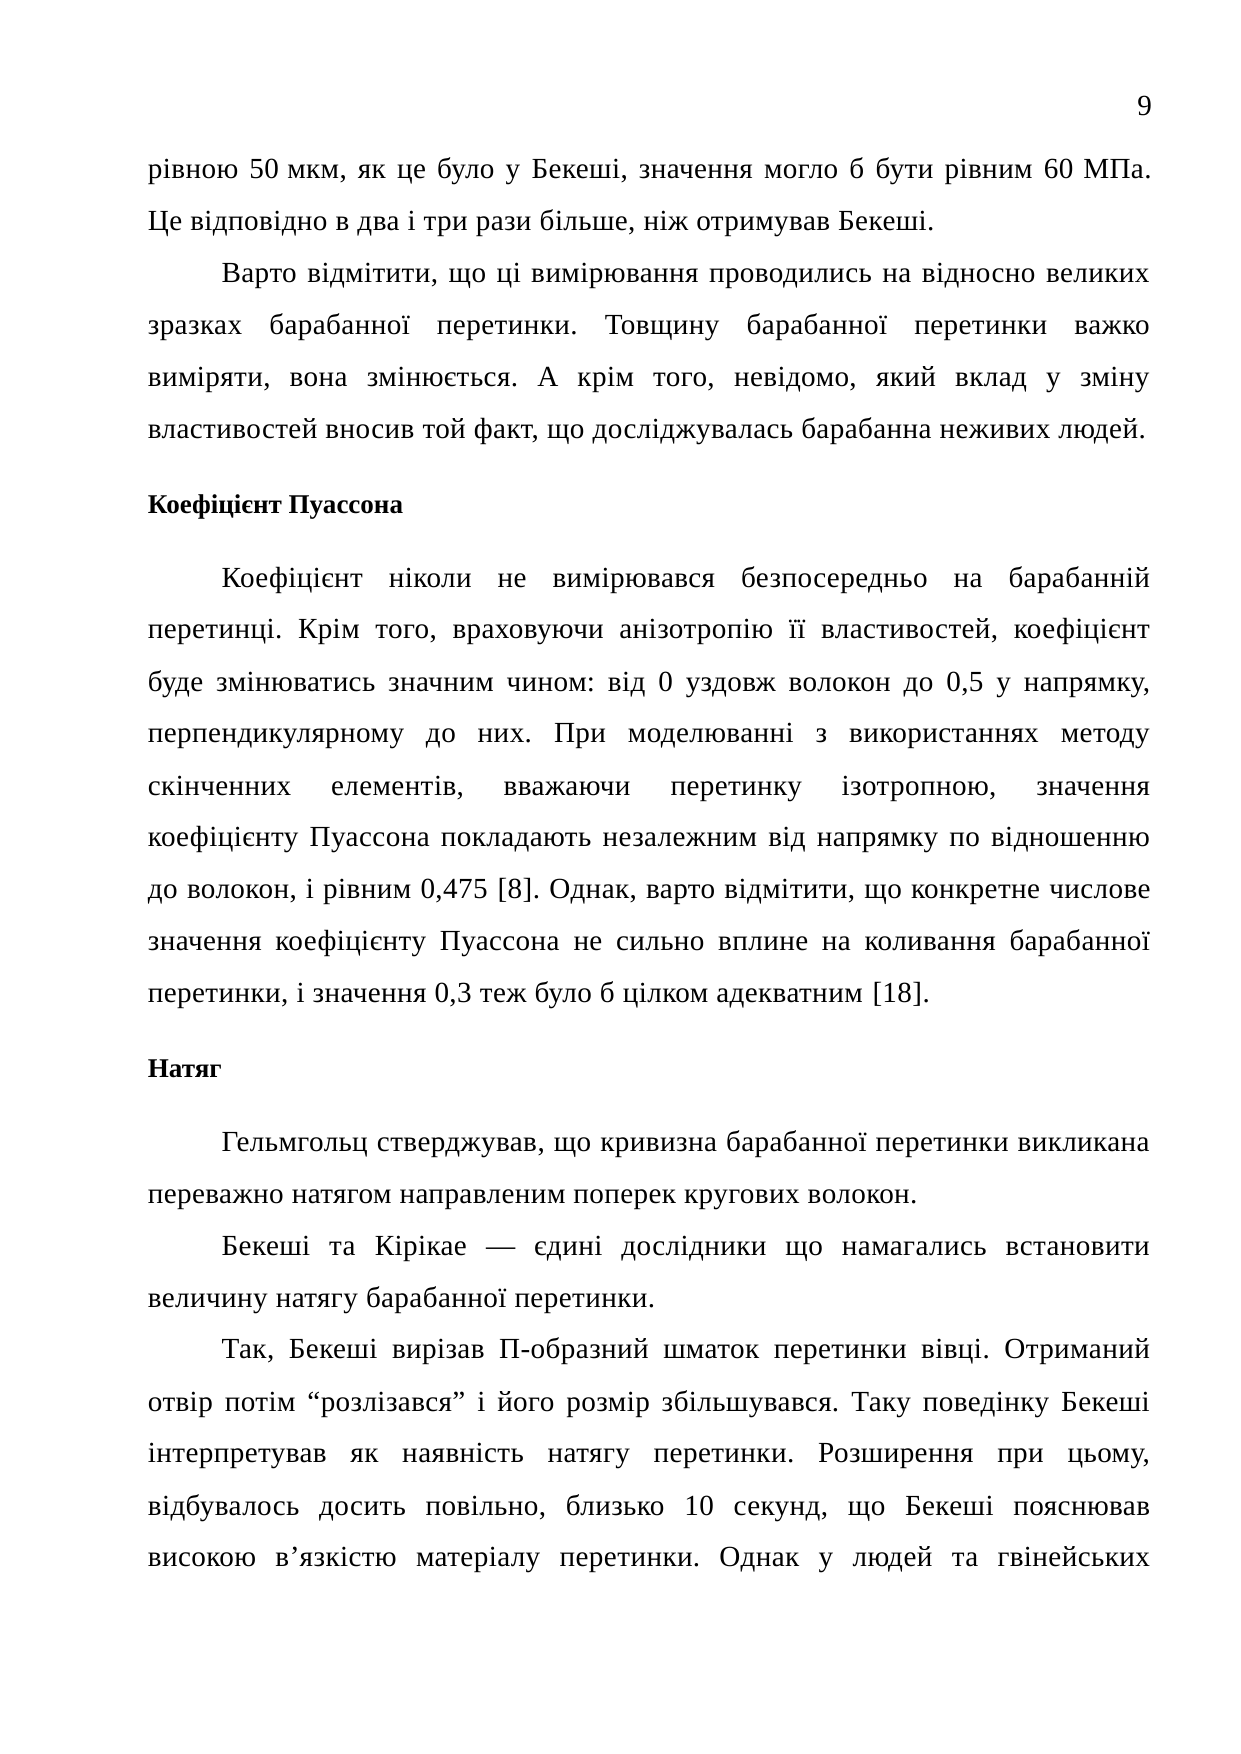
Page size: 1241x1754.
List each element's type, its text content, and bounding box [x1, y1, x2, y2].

text Гельмгольц стверджував, що кривизна барабанної перетинки викликана переважно натягом направленим поперек кругових волокон. [148, 1124, 1152, 1209]
text Варто відмітити, що ці вимірювання проводились на відносно великих зразках барабанної перетинки. Товщину барабанної перетинки важко виміряти, вона змінюється. А крім того, невідомо, який вклад у зміну властивостей вносив той факт, що досліджувалась барабанна неживих людей. [148, 256, 1152, 445]
subtitle Натяг [148, 1052, 1152, 1083]
subtitle Коефіцієнт Пуассона [148, 488, 1152, 519]
text Бекеші та Кірікае — єдині дослідники що намагались встановити величину натягу барабанної перетинки. [148, 1228, 1152, 1313]
text рівною 50 мкм, як це було у Бекеші, значення могло б бути рівним 60 МПа. Це відповідно в два і три рази більше, ніж отримував Бекеші. [148, 152, 1152, 237]
text Коефіцієнт ніколи не вимірювався безпосередньо на барабанній перетинці. Крім того, враховуючи анізотропію її властивостей, коефіцієнт буде змінюватись значним чином: від 0 уздовж волокон до 0,5 у напрямку, перпендикулярному до них. При моделюванні з використаннях методу скінченних елементів, вважаючи перетинку ізотропною, значення коефіцієнту Пуассона покладають незалежним від напрямку по відношенню до волокон, і рівним 0,475 [8]. Однак, варто відмітити, що конкретне числове значення коефіцієнту Пуассона не сильно вплине на коливання барабанної перетинки, і значення 0,3 теж було б цілком адекватним [18]. [148, 560, 1152, 1009]
text Так, Бекеші вирізав П-образний шматок перетинки вівці. Отриманий отвір потім “розлізався” і його розмір збільшувався. Таку поведінку Бекеші інтерпретував як наявність натягу перетинки. Розширення при цьому, відбувалось досить повільно, близько 10 секунд, що Бекеші пояснював високою в’язкістю матеріалу перетинки. Однак у людей та гвінейських [148, 1332, 1152, 1573]
